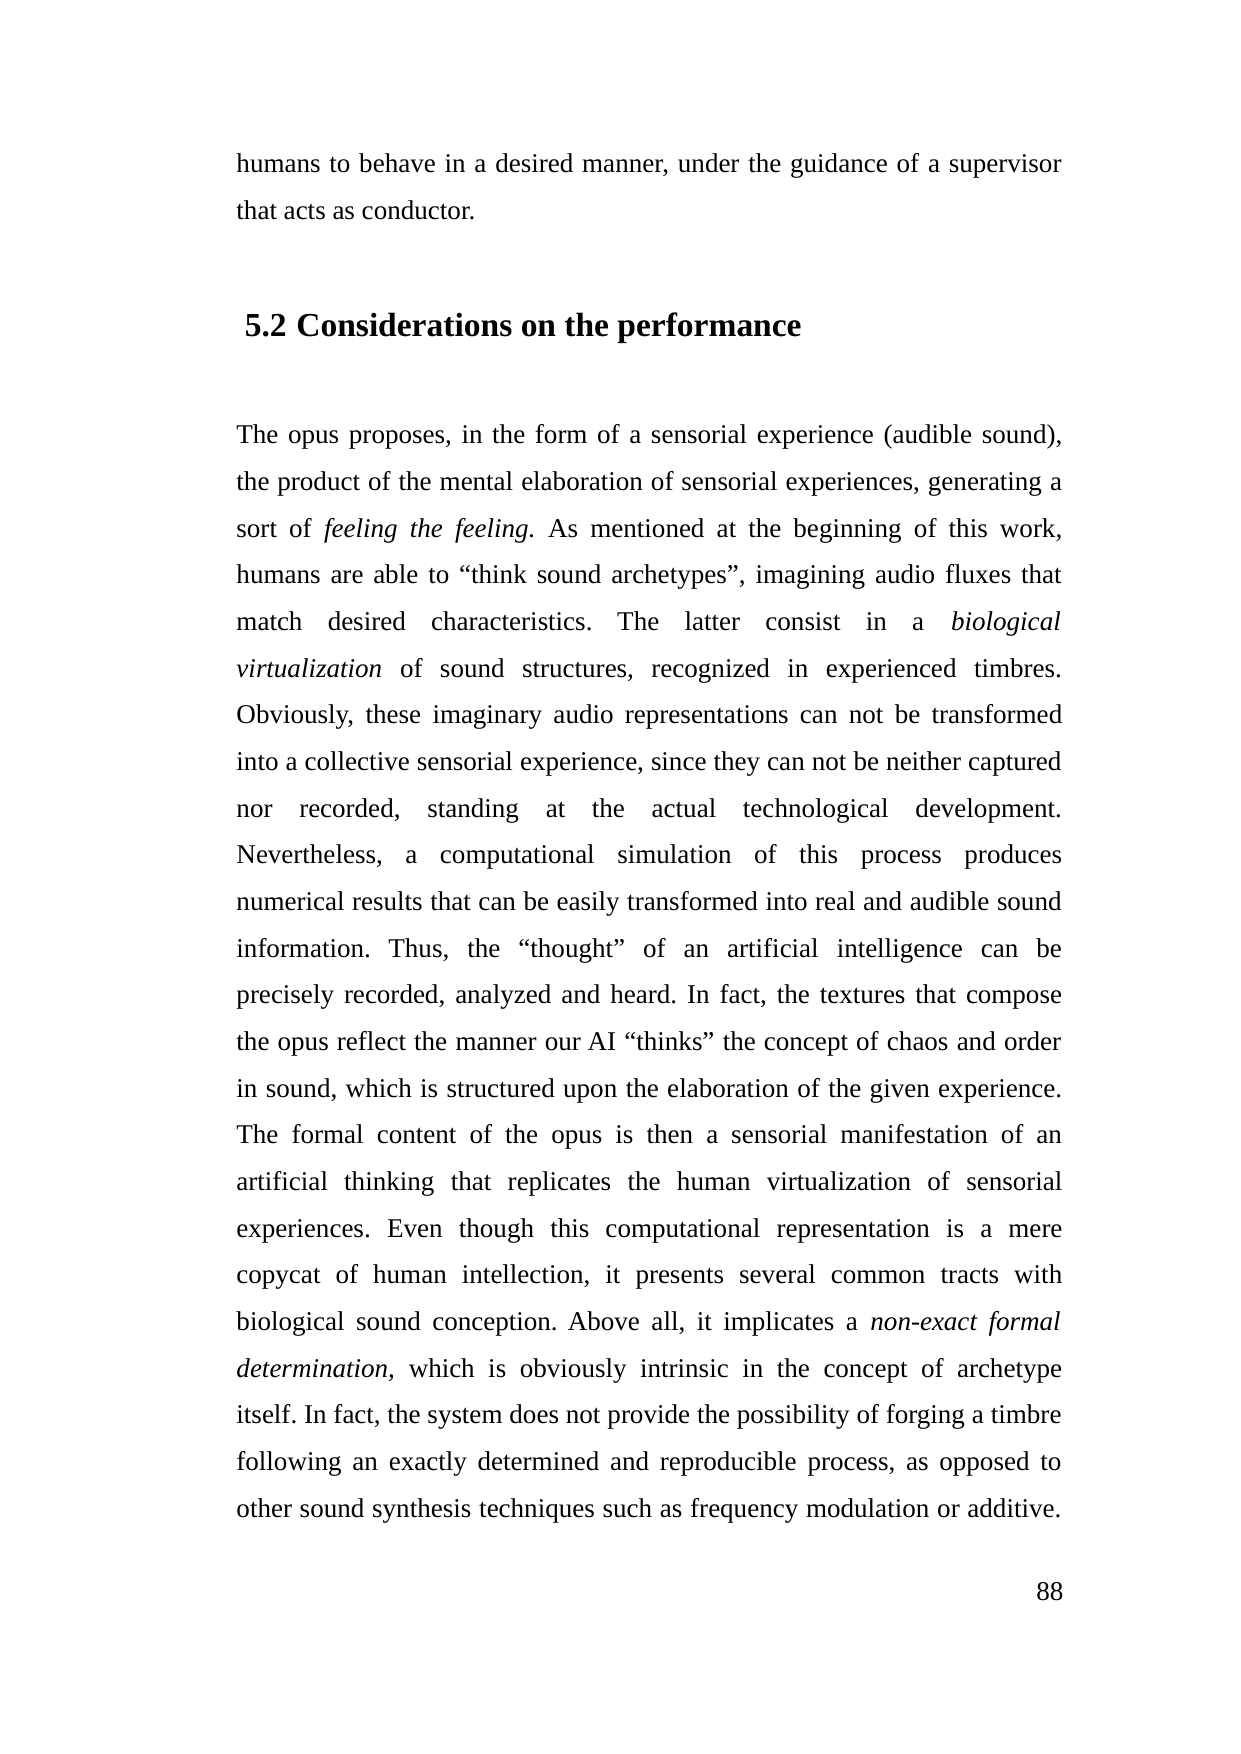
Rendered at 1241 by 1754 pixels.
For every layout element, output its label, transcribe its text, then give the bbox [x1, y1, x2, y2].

text The opus proposes, in the form of a sensorial experience (audible sound), the product of the mental elaboration of sensorial experiences, generating a sort of feeling the feeling. As mentioned at the beginning of this work, humans are able to “think sound archetypes”, imagining audio fluxes that match desired characteristics. The latter consist in a biological virtualization of sound structures, recognized in experienced timbres. Obviously, these imaginary audio representations can not be transformed into a collective sensorial experience, since they can not be neither captured nor recorded, standing at the actual technological development. Nevertheless, a computational simulation of this process produces numerical results that can be easily transformed into real and audible sound information. Thus, the “thought” of an artificial intelligence can be precisely recorded, analyzed and heard. In fact, the textures that compose the opus reflect the manner our AI “thinks” the concept of chaos and order in sound, which is structured upon the elaboration of the given experience. The formal content of the opus is then a sensorial manifestation of an artificial thinking that replicates the human virtualization of sensorial experiences. Even though this computational representation is a mere copycat of human intellection, it presents several common tracts with biological sound conception. Above all, it implicates a non-exact formal determination, which is obviously intrinsic in the concept of archetype itself. In fact, the system does not provide the possibility of forging a timbre following an exactly determined and reproducible process, as opposed to other sound synthesis techniques such as frequency modulation or additive. [236, 418, 1063, 1523]
text humans to behave in a desired manner, under the guidance of a supervisor that acts as conductor. [236, 148, 1063, 225]
subtitle Considerations on the performance [236, 305, 1063, 343]
